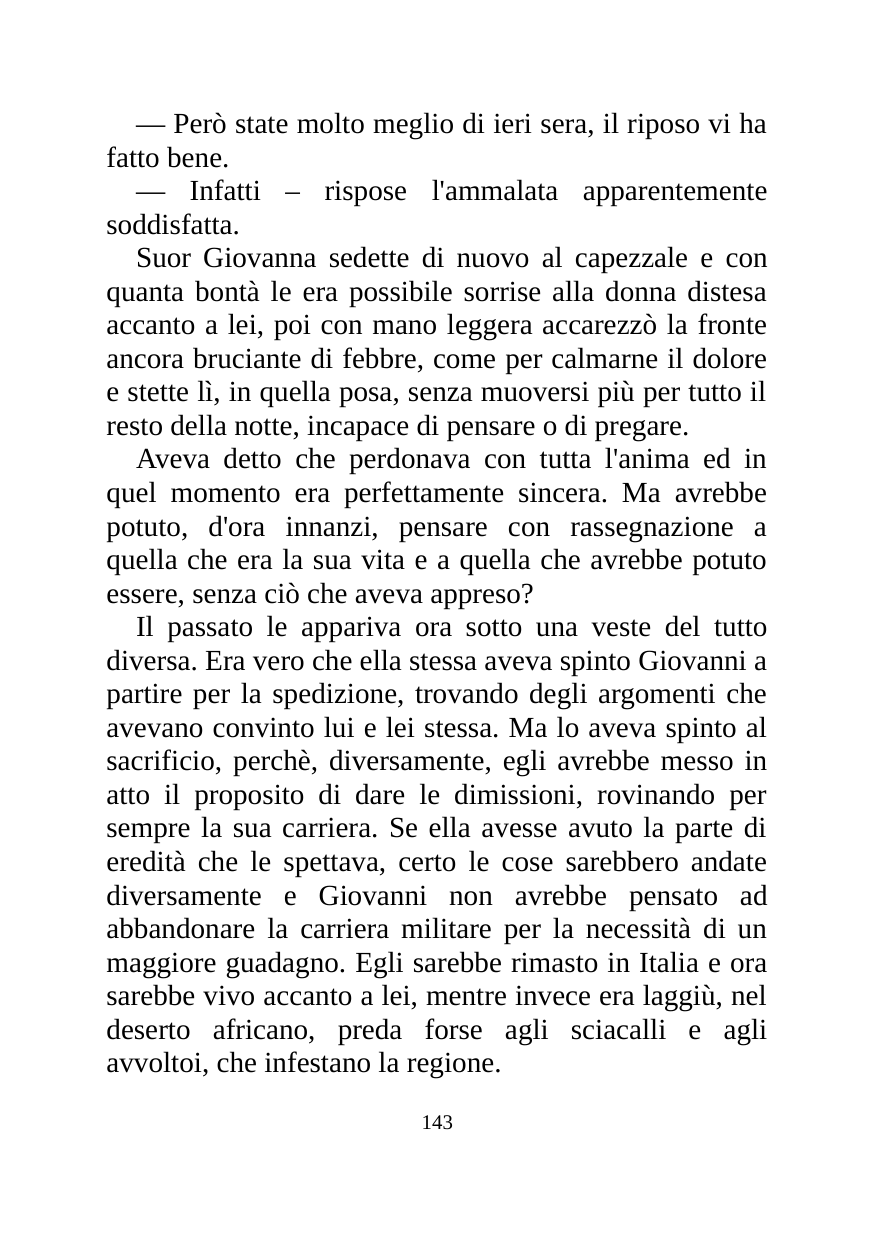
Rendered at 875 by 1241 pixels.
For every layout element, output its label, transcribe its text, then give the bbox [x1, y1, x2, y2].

text Suor Giovanna sedette di nuovo al capezzale e con quanta bontà le era possibile sorrise alla donna distesa accanto a lei, poi con mano leggera accarezzò la fronte ancora bruciante di febbre, come per calmarne il dolore e stette lì, in quella posa, senza muoversi più per tutto il resto della notte, incapace di pensare o di pregare. [106, 240, 768, 442]
text Il passato le appariva ora sotto una veste del tutto diversa. Era vero che ella stessa aveva spinto Giovanni a partire per la spedizione, trovando degli argomenti che avevano convinto lui e lei stessa. Ma lo aveva spinto al sacrificio, perchè, diversamente, egli avrebbe messo in atto il proposito di dare le dimissioni, rovinando per sempre la sua carriera. Se ella avesse avuto la parte di eredità che le spettava, certo le cose sarebbero andate diversamente e Giovanni non avrebbe pensato ad abbandonare la carriera militare per la necessità di un maggiore guadagno. Egli sarebbe rimasto in Italia e ora sarebbe vivo accanto a lei, mentre invece era laggiù, nel deserto africano, preda forse agli sciacalli e agli avvoltoi, che infestano la regione. [106, 609, 768, 1079]
text — Però state molto meglio di ieri sera, il riposo vi ha fatto bene. [106, 106, 768, 173]
text — Infatti – rispose l'ammalata apparentemente soddisfatta. [106, 173, 768, 240]
text Aveva detto che perdonava con tutta l'anima ed in quel momento era perfettamente sincera. Ma avrebbe potuto, d'ora innanzi, pensare con rassegnazione a quella che era la sua vita e a quella che avrebbe potuto essere, senza ciò che aveva appreso? [106, 442, 768, 609]
